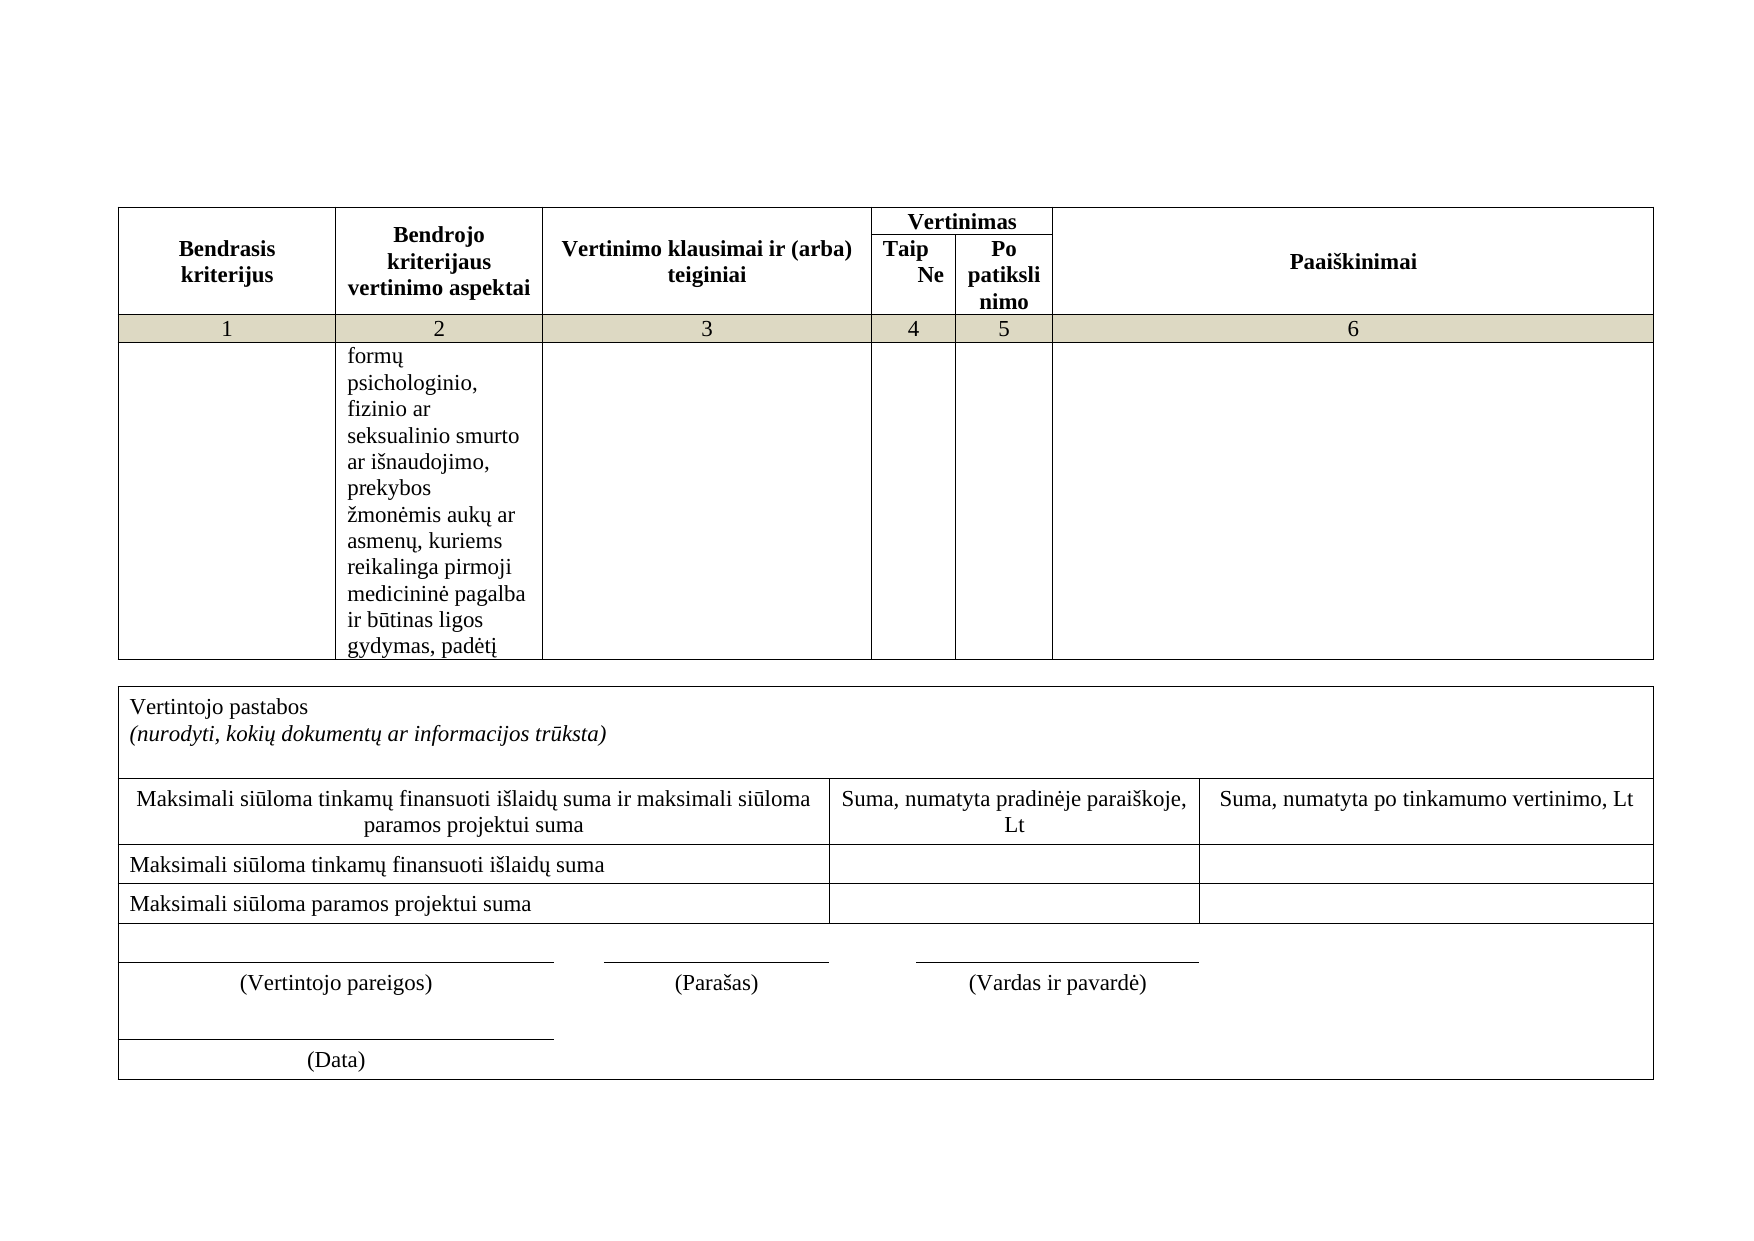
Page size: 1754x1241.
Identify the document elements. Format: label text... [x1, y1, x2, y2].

table_cell Taip Ne [872, 235, 955, 314]
table_cell [1199, 962, 1653, 1001]
table_cell Maksimali siūloma tinkamų finansuoti išlaidų suma ir maksimali siūloma paramos projektui suma [119, 779, 829, 844]
table_cell [119, 343, 335, 659]
table_cell [1200, 845, 1653, 883]
table_cell [604, 1001, 829, 1039]
table_cell 5 [956, 315, 1052, 342]
table_cell [1199, 1001, 1653, 1039]
table_cell [119, 1001, 554, 1039]
table_cell [604, 1039, 829, 1078]
table_cell Maksimali siūloma paramos projektui suma [119, 884, 829, 922]
table_cell [872, 343, 955, 659]
table_cell [543, 343, 871, 659]
table_cell [829, 1039, 916, 1078]
table_cell Suma, numatyta po tinkamumo vertinimo, Lt [1200, 779, 1653, 844]
table_cell [119, 924, 554, 962]
table_cell (Vardas ir pavardė) [916, 963, 1199, 1001]
table_header Vertinimas [872, 208, 1052, 234]
table_cell Maksimali siūloma tinkamų finansuoti išlaidų suma [119, 845, 829, 883]
table_header Paaiškinimai [1053, 208, 1653, 314]
table_cell [830, 845, 1199, 883]
table_cell (Vertintojo pareigos) [119, 963, 554, 1001]
table_cell 1 [119, 315, 335, 342]
table_cell Po patikslinimo [956, 235, 1052, 314]
table_cell 6 [1053, 315, 1653, 342]
table_cell Suma, numatyta pradinėje paraiškoje, Lt [830, 779, 1199, 844]
table_cell 4 [872, 315, 955, 342]
table_header Bendrojo kriterijaus vertinimo aspektai [336, 208, 542, 314]
table_cell [554, 1001, 604, 1039]
table_cell [1200, 884, 1653, 922]
table_cell [829, 1001, 916, 1039]
table_cell [829, 924, 916, 962]
table_cell [916, 1001, 1199, 1039]
table_cell [554, 962, 604, 1001]
table_cell [829, 962, 916, 1001]
table_cell [1199, 1039, 1653, 1078]
table_cell [1053, 343, 1653, 659]
table_cell [916, 1039, 1199, 1078]
table_header Vertinimo klausimai ir (arba) teiginiai [543, 208, 871, 314]
table_header Vertintojo pastabos (nurodyti, kokių dokumentų ar informacijos trūksta) [119, 687, 1653, 778]
table_cell [554, 1039, 604, 1078]
table_cell (Data) [119, 1040, 554, 1078]
table_header Bendrasis kriterijus [119, 208, 335, 314]
table_cell [604, 924, 829, 962]
table_cell [1199, 924, 1653, 962]
table_cell formų psichologinio, fizinio ar seksualinio smurto ar išnaudojimo, prekybos žmonėmis aukų ar asmenų, kuriems reikalinga pirmoji medicininė pagalba ir būtinas ligos gydymas, padėtį [336, 343, 542, 659]
table_cell [554, 924, 604, 962]
table_cell [830, 884, 1199, 922]
table_cell [916, 924, 1199, 962]
table_cell 2 [336, 315, 542, 342]
table_cell (Parašas) [604, 963, 829, 1001]
table_cell [956, 343, 1052, 659]
table_cell 3 [543, 315, 871, 342]
